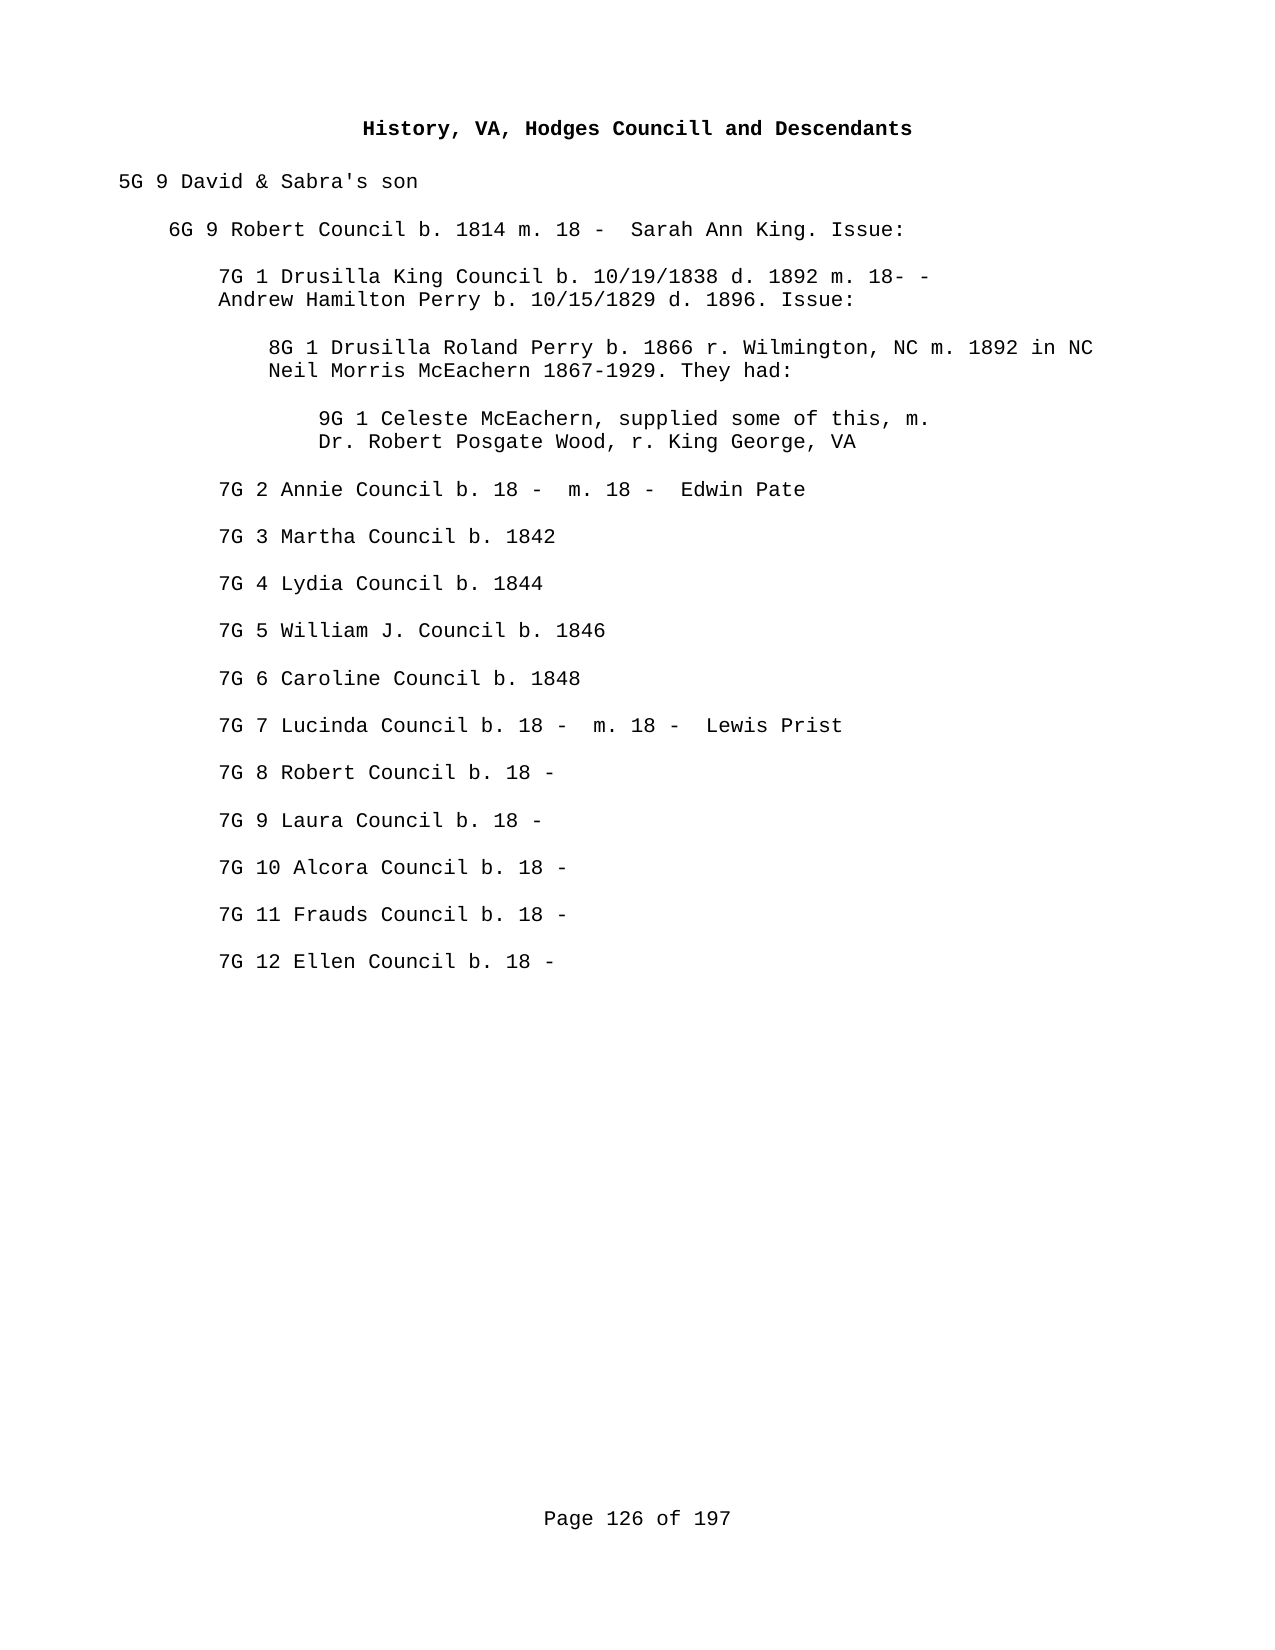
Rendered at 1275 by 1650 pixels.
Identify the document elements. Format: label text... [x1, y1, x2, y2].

text 5G 9 David & Sabra's son [118, 171, 1157, 195]
text 7G 6 Caroline Council b. 1848 [118, 668, 1157, 691]
text 7G 9 Laura Council b. 18 - [118, 810, 1157, 833]
text 6G 9 Robert Council b. 1814 m. 18 - Sarah Ann King. Issue: [118, 218, 1157, 242]
text 7G 2 Annie Council b. 18 - m. 18 - Edwin Pate [118, 479, 1157, 502]
text Dr. Robert Posgate Wood, r. King George, VA [118, 431, 1157, 455]
text 7G 11 Frauds Council b. 18 - [118, 904, 1157, 928]
text Neil Morris McEachern 1867-1929. They had: [118, 360, 1157, 384]
text Andrew Hamilton Perry b. 10/15/1829 d. 1896. Issue: [118, 289, 1157, 313]
text 9G 1 Celeste McEachern, supplied some of this, m. [118, 408, 1157, 431]
text 7G 1 Drusilla King Council b. 10/19/1838 d. 1892 m. 18- - [118, 266, 1157, 289]
text 7G 8 Robert Council b. 18 - [118, 762, 1157, 786]
text 7G 10 Alcora Council b. 18 - [118, 857, 1157, 881]
text 7G 7 Lucinda Council b. 18 - m. 18 - Lewis Prist [118, 715, 1157, 739]
text 8G 1 Drusilla Roland Perry b. 1866 r. Wilmington, NC m. 1892 in NC [118, 337, 1157, 360]
text 7G 4 Lydia Council b. 1844 [118, 573, 1157, 597]
text 7G 5 William J. Council b. 1846 [118, 621, 1157, 644]
text 7G 12 Ellen Council b. 18 - [118, 952, 1157, 975]
text 7G 3 Martha Council b. 1842 [118, 526, 1157, 549]
